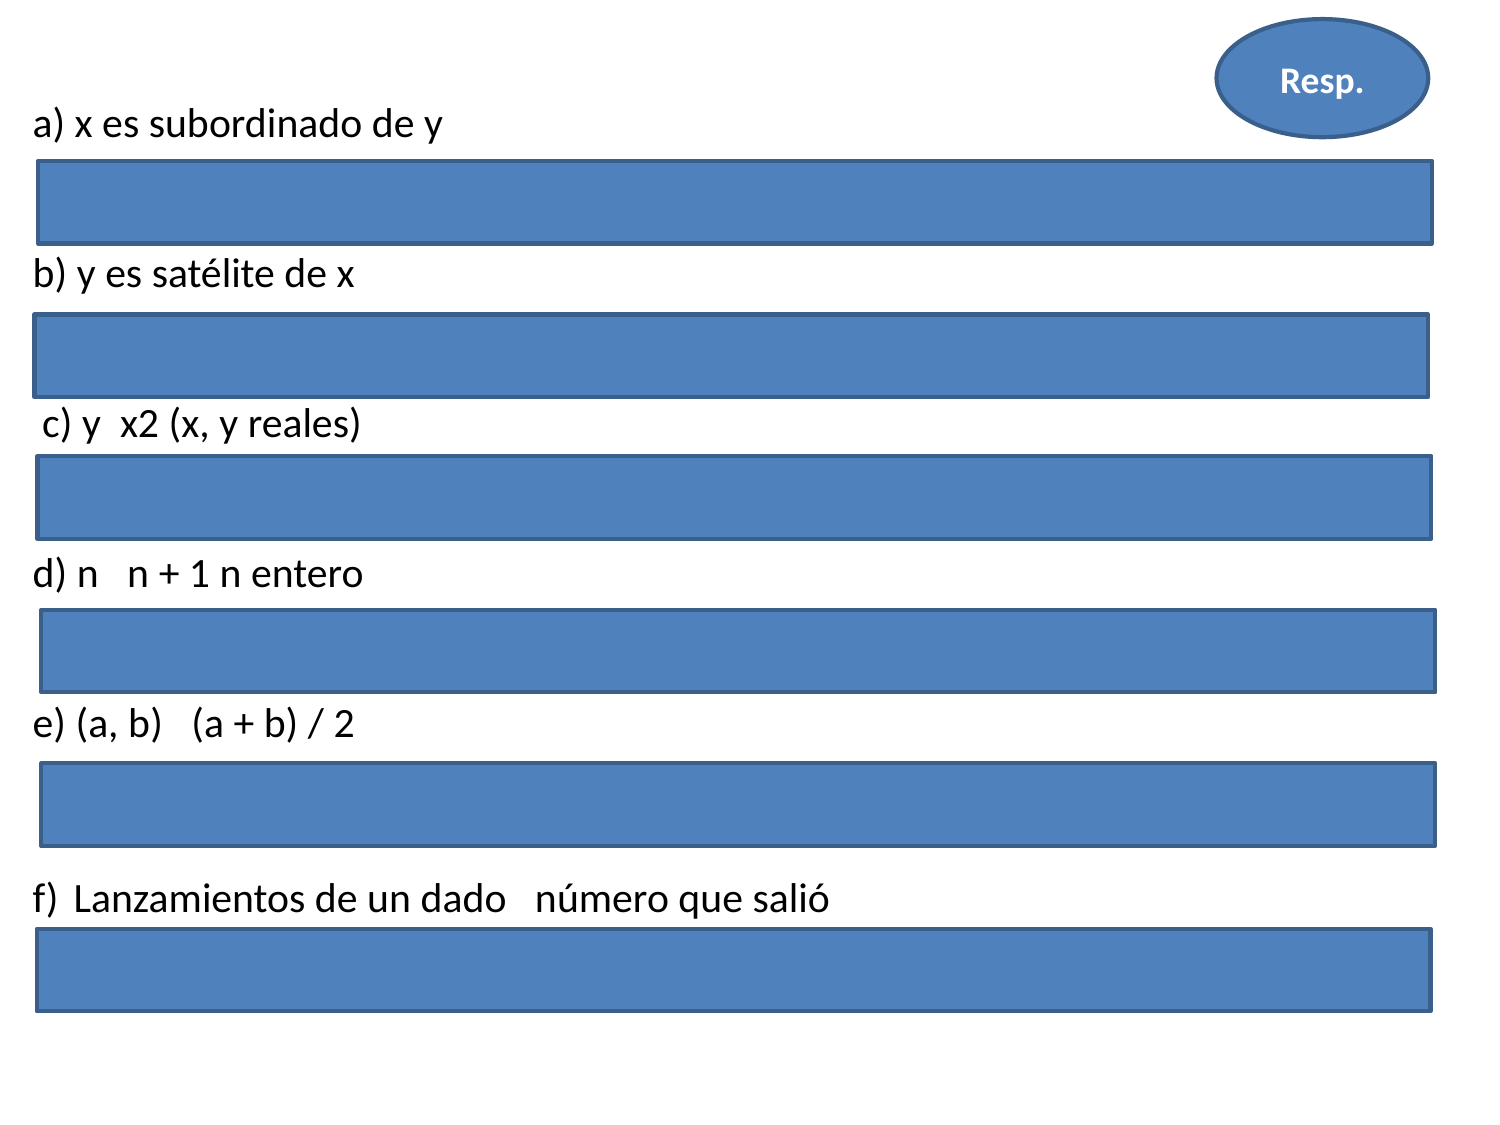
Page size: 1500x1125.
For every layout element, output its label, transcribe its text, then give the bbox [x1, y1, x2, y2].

text_box [41, 763, 1436, 846]
title a) x es subordinado de y b) y es satélite de x c) y x2 (x, y reales) d) n n + 1 n entero e) (a, b) (a + b) / 2 f) Lanzamientos de un dado número que salió [17, 30, 1471, 1071]
text_box [38, 160, 1432, 244]
text_box [37, 456, 1432, 539]
text_box [36, 928, 1431, 1012]
text_box [34, 314, 1429, 398]
text_box [41, 609, 1436, 693]
text_box Resp. [1216, 19, 1429, 138]
